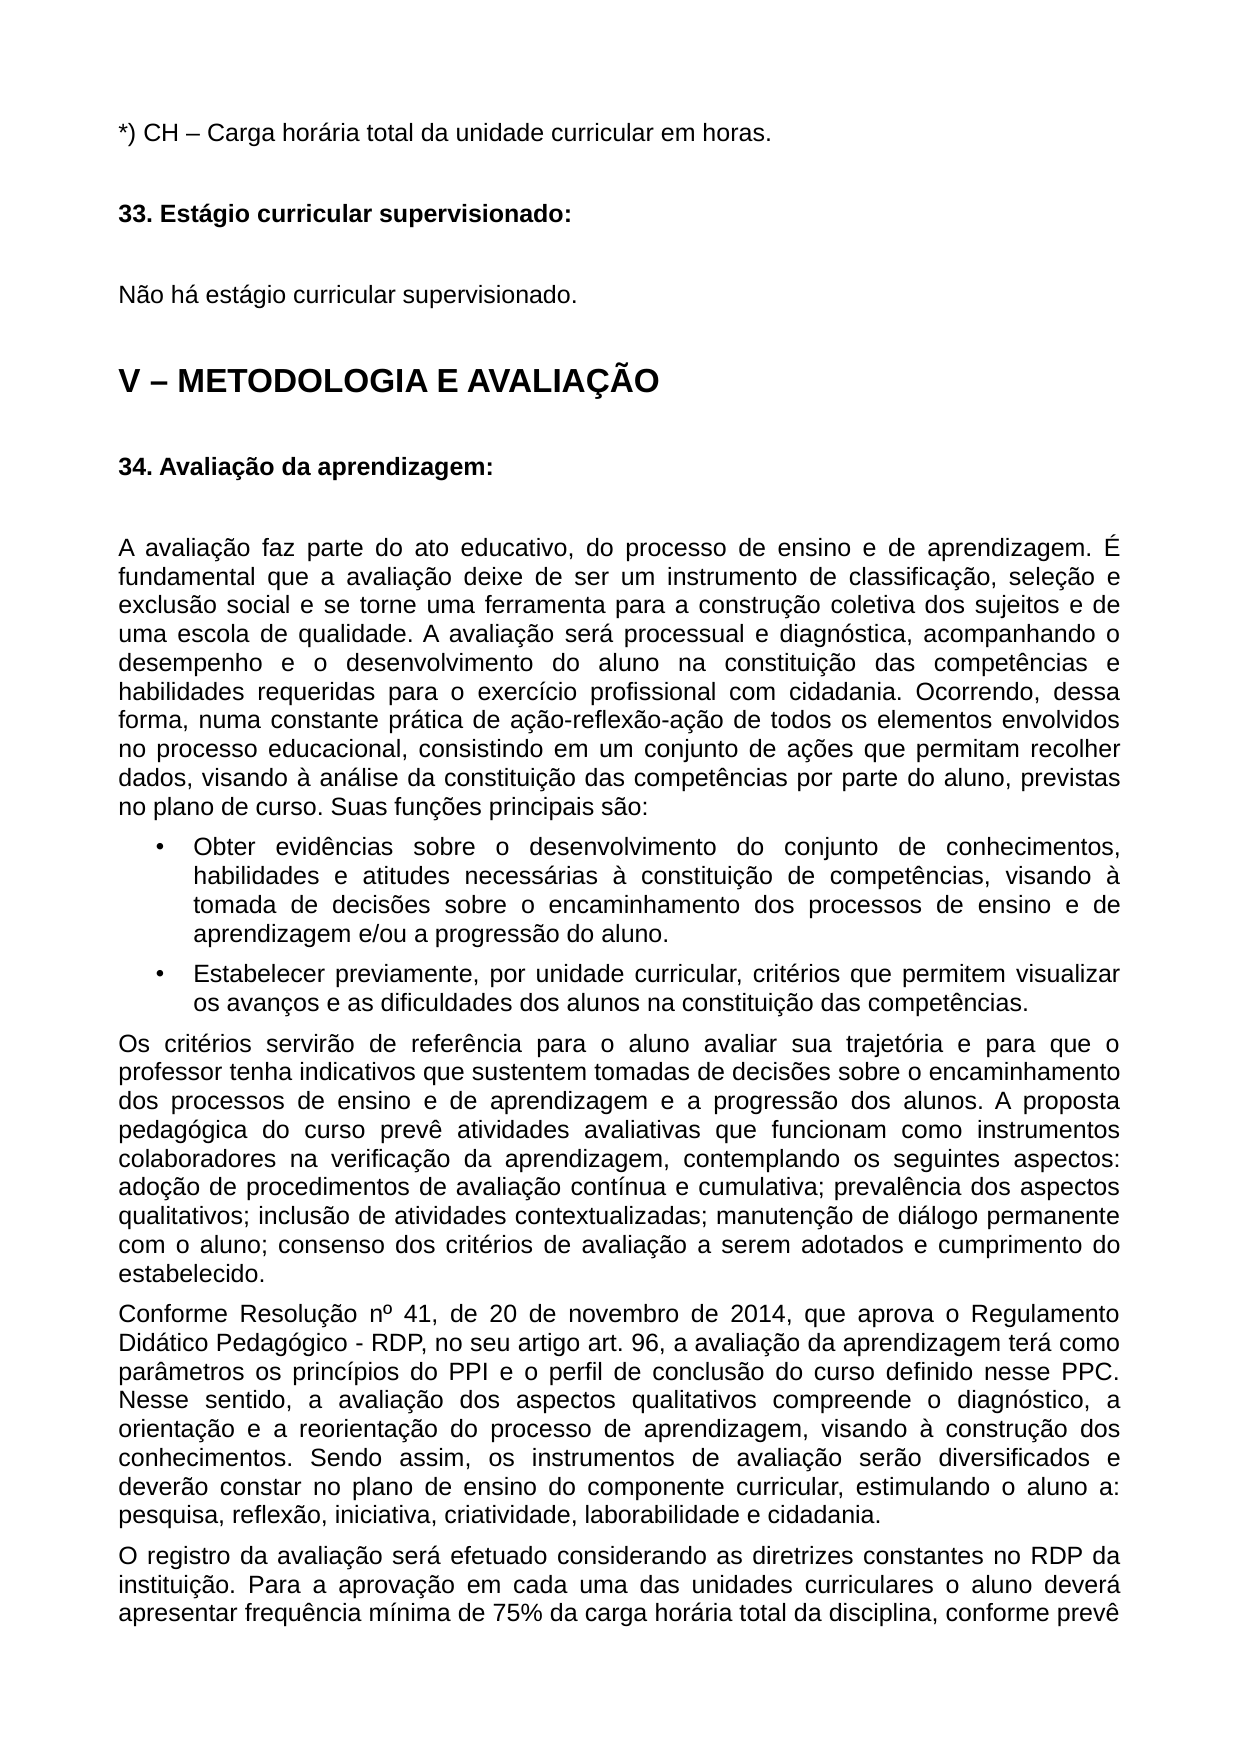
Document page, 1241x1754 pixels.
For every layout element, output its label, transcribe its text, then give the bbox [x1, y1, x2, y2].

list Obter evidências sobre o desenvolvimento do conjunto de conhecimentos, habilidades e atitudes necessárias à constituição de competências, visando à tomada de decisões sobre o encaminhamento dos processos de ensino e de aprendizagem e/ou a progressão do aluno. [156, 832, 1122, 947]
list Estabelecer previamente, por unidade curricular, critérios que permitem visualizar os avanços e as dificuldades dos alunos na constituição das competências. [156, 959, 1122, 1017]
text Os critérios servirão de referência para o aluno avaliar sua trajetória e para que o professor tenha indicativos que sustentem tomadas de decisões sobre o encaminhamento dos processos de ensino e de aprendizagem e a progressão dos alunos. A proposta pedagógica do curso prevê atividades avaliativas que funcionam como instrumentos colaboradores na verificação da aprendizagem, contemplando os seguintes aspectos: adoção de procedimentos de avaliação contínua e cumulativa; prevalência dos aspectos qualitativos; inclusão de atividades contextualizadas; manutenção de diálogo permanente com o aluno; consenso dos critérios de avaliação a serem adotados e cumprimento do estabelecido. [118, 1028, 1122, 1287]
text *) CH – Carga horária total da unidade curricular em horas. [118, 118, 1122, 147]
subtitle V – METODOLOGIA E AVALIAÇÃO [118, 361, 1122, 400]
text O registro da avaliação será efetuado considerando as diretrizes constantes no RDP da instituição. Para a aprovação em cada uma das unidades curriculares o aluno deverá apresentar frequência mínima de 75% da carga horária total da disciplina, conforme prevê [118, 1541, 1122, 1627]
text A avaliação faz parte do ato educativo, do processo de ensino e de aprendizagem. É fundamental que a avaliação deixe de ser um instrumento de classificação, seleção e exclusão social e se torne uma ferramenta para a construção coletiva dos sujeitos e de uma escola de qualidade. A avaliação será processual e diagnóstica, acompanhando o desempenho e o desenvolvimento do aluno na constituição das competências e habilidades requeridas para o exercício profissional com cidadania. Ocorrendo, dessa forma, numa constante prática de ação-reflexão-ação de todos os elementos envolvidos no processo educacional, consistindo em um conjunto de ações que permitam recolher dados, visando à análise da constituição das competências por parte do aluno, previstas no plano de curso. Suas funções principais são: [118, 533, 1122, 821]
text Não há estágio curricular supervisionado. [118, 280, 1122, 309]
subtitle 34. Avaliação da aprendizagem: [118, 452, 1122, 481]
text Conforme Resolução nº 41, de 20 de novembro de 2014, que aprova o Regulamento Didático Pedagógico - RDP, no seu artigo art. 96, a avaliação da aprendizagem terá como parâmetros os princípios do PPI e o perfil de conclusão do curso definido nesse PPC. Nesse sentido, a avaliação dos aspectos qualitativos compreende o diagnóstico, a orientação e a reorientação do processo de aprendizagem, visando à construção dos conhecimentos. Sendo assim, os instrumentos de avaliação serão diversificados e deverão constar no plano de ensino do componente curricular, estimulando o aluno a: pesquisa, reflexão, iniciativa, criatividade, laborabilidade e cidadania. [118, 1299, 1122, 1529]
text 33. Estágio curricular supervisionado: [118, 199, 1122, 228]
